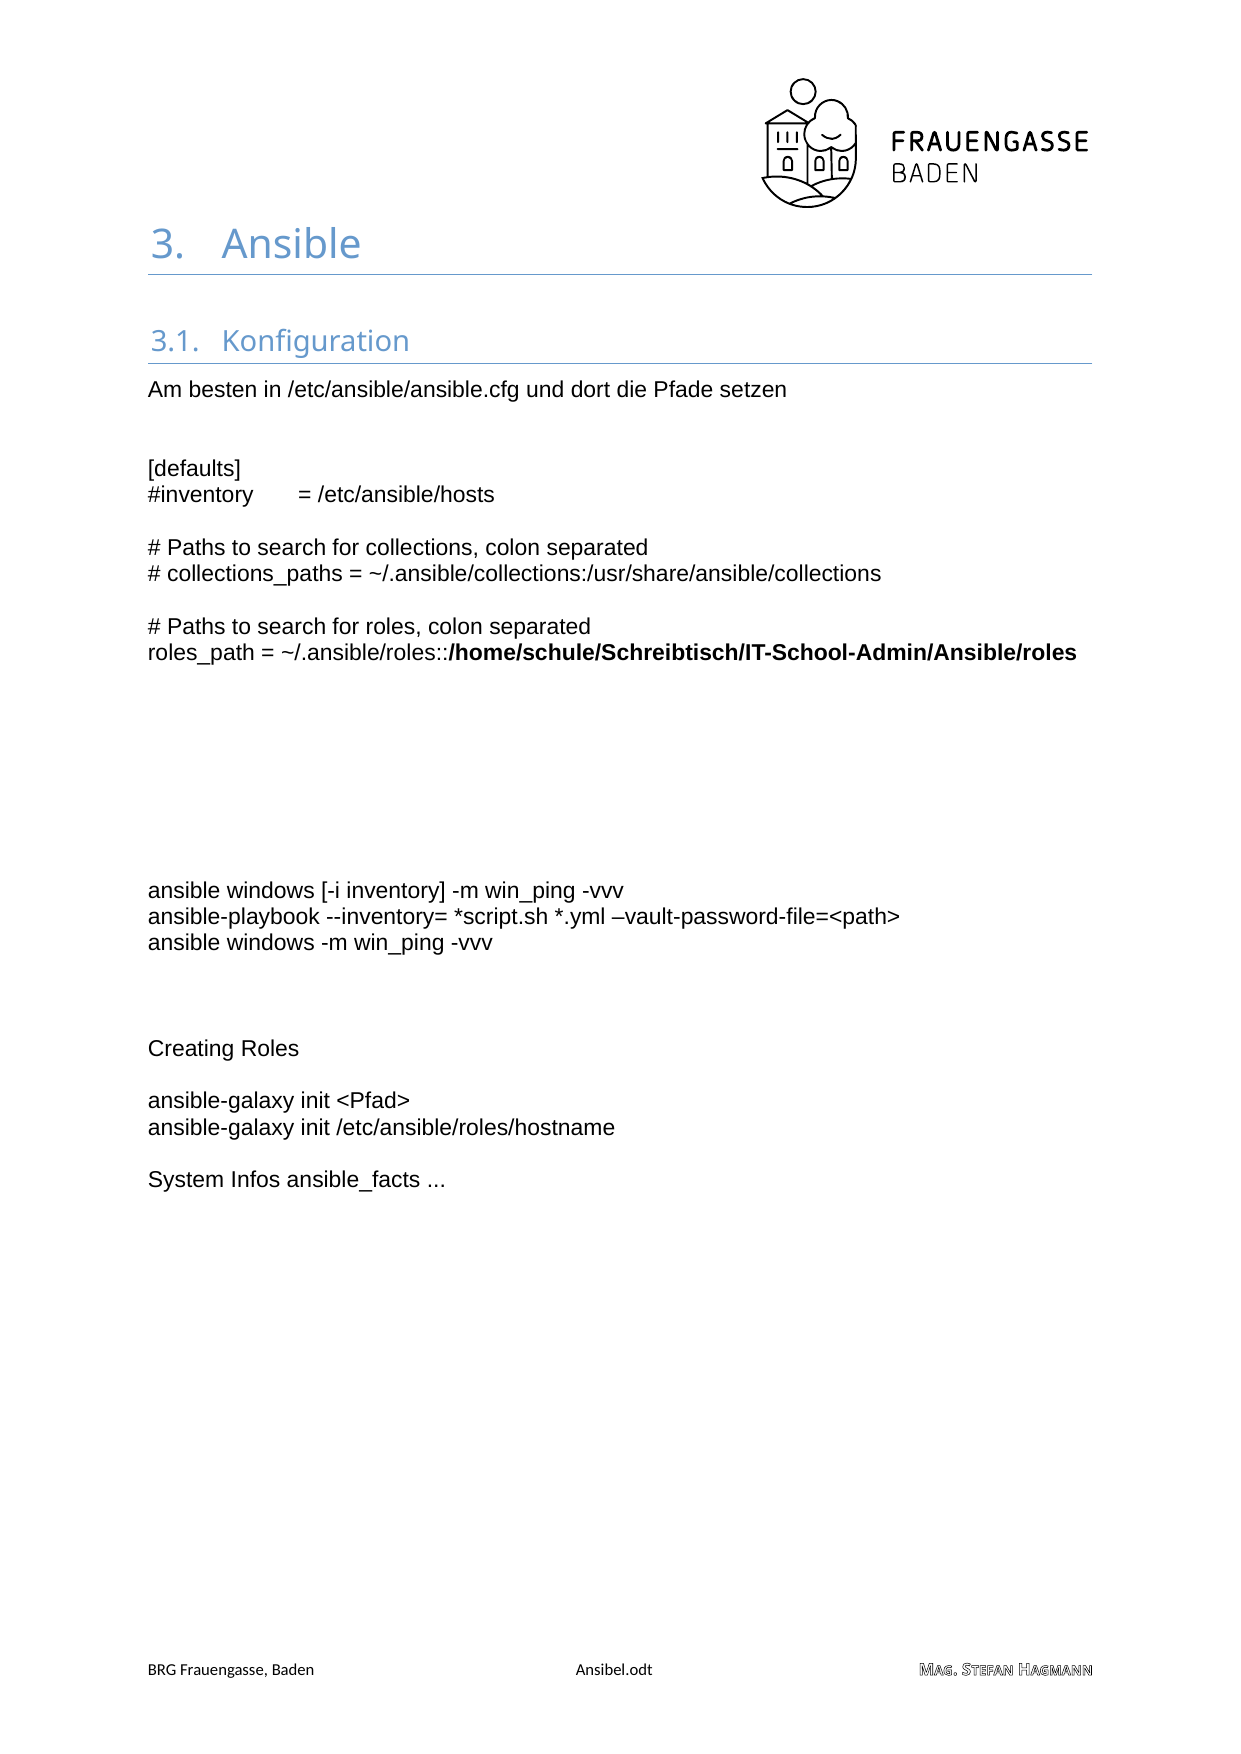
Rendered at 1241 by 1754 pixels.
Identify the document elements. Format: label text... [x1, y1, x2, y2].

text System Infos ansible_facts ... [148, 1166, 1092, 1193]
text ansible-playbook --inventory= *script.sh *.yml –vault-password-file=<path> [148, 903, 1092, 929]
text ansible-galaxy init <Pfad> [148, 1087, 1092, 1114]
text # Paths to search for roles, colon separated [148, 613, 1092, 639]
text ansible windows [-i inventory] -m win_ping -vvv [148, 877, 1092, 903]
subtitle Konfiguration [148, 317, 1092, 363]
text # collections_paths = ~/.ansible/collections:/usr/share/ansible/collections [148, 560, 1092, 587]
text roles_path = ~/.ansible/roles::/home/schule/Schreibtisch/IT-School-Admin/Ansible/roles [148, 639, 1092, 666]
text Creating Roles [148, 1035, 1092, 1061]
subtitle Ansible [148, 212, 1092, 274]
text ansible windows -m win_ping -vvv [148, 929, 1092, 956]
text Am besten in /etc/ansible/ansible.cfg und dort die Pfade setzen [148, 376, 1092, 402]
text #inventory = /etc/ansible/hosts [148, 481, 1092, 508]
text ansible-galaxy init /etc/ansible/roles/hostname [148, 1114, 1092, 1140]
text # Paths to search for collections, colon separated [148, 534, 1092, 560]
text [defaults] [148, 455, 1092, 481]
